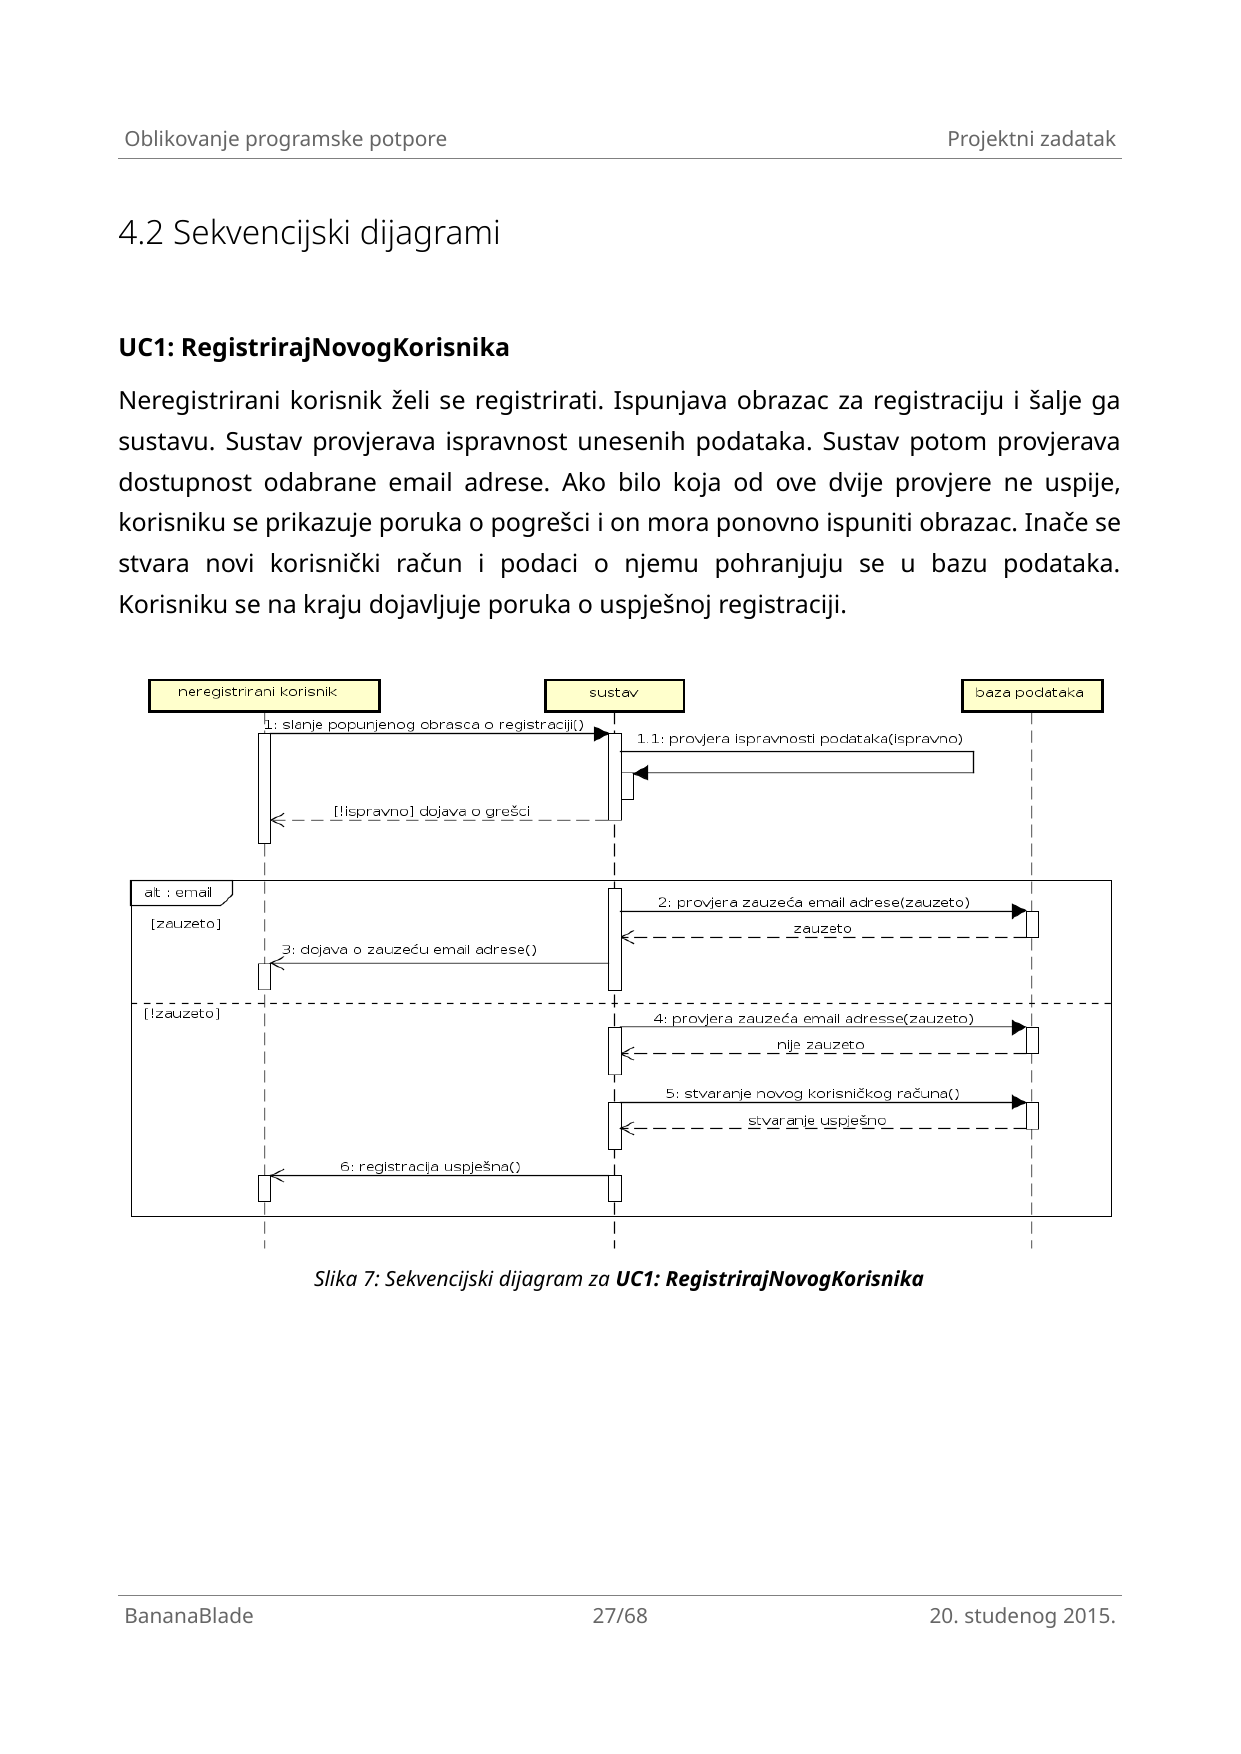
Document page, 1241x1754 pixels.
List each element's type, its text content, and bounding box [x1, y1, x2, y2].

subtitle UC1: RegistrirajNovogKorisnika [118, 329, 1122, 363]
text Slika 7: Sekvencijski dijagram za UC1: RegistrirajNovogKorisnika [118, 1259, 1122, 1293]
picture [118, 669, 1123, 1259]
subtitle 4.2 Sekvencijski dijagrami [118, 209, 1122, 254]
text Neregistrirani korisnik želi se registrirati. Ispunjava obrazac za registraciju i šalje ga sustavu. Sustav provjerava ispravnost unesenih podataka. Sustav potom provjerava dostupnost odabrane email adrese. Ako bilo koja od ove dvije provjere ne uspije, korisniku se prikazuje poruka o pogrešci i on mora ponovno ispuniti obrazac. Inače se stvara novi korisnički račun i podaci o njemu pohranjuju se u bazu podataka. Korisniku se na kraju dojavljuje poruka o uspješnoj registraciji. [118, 382, 1122, 621]
